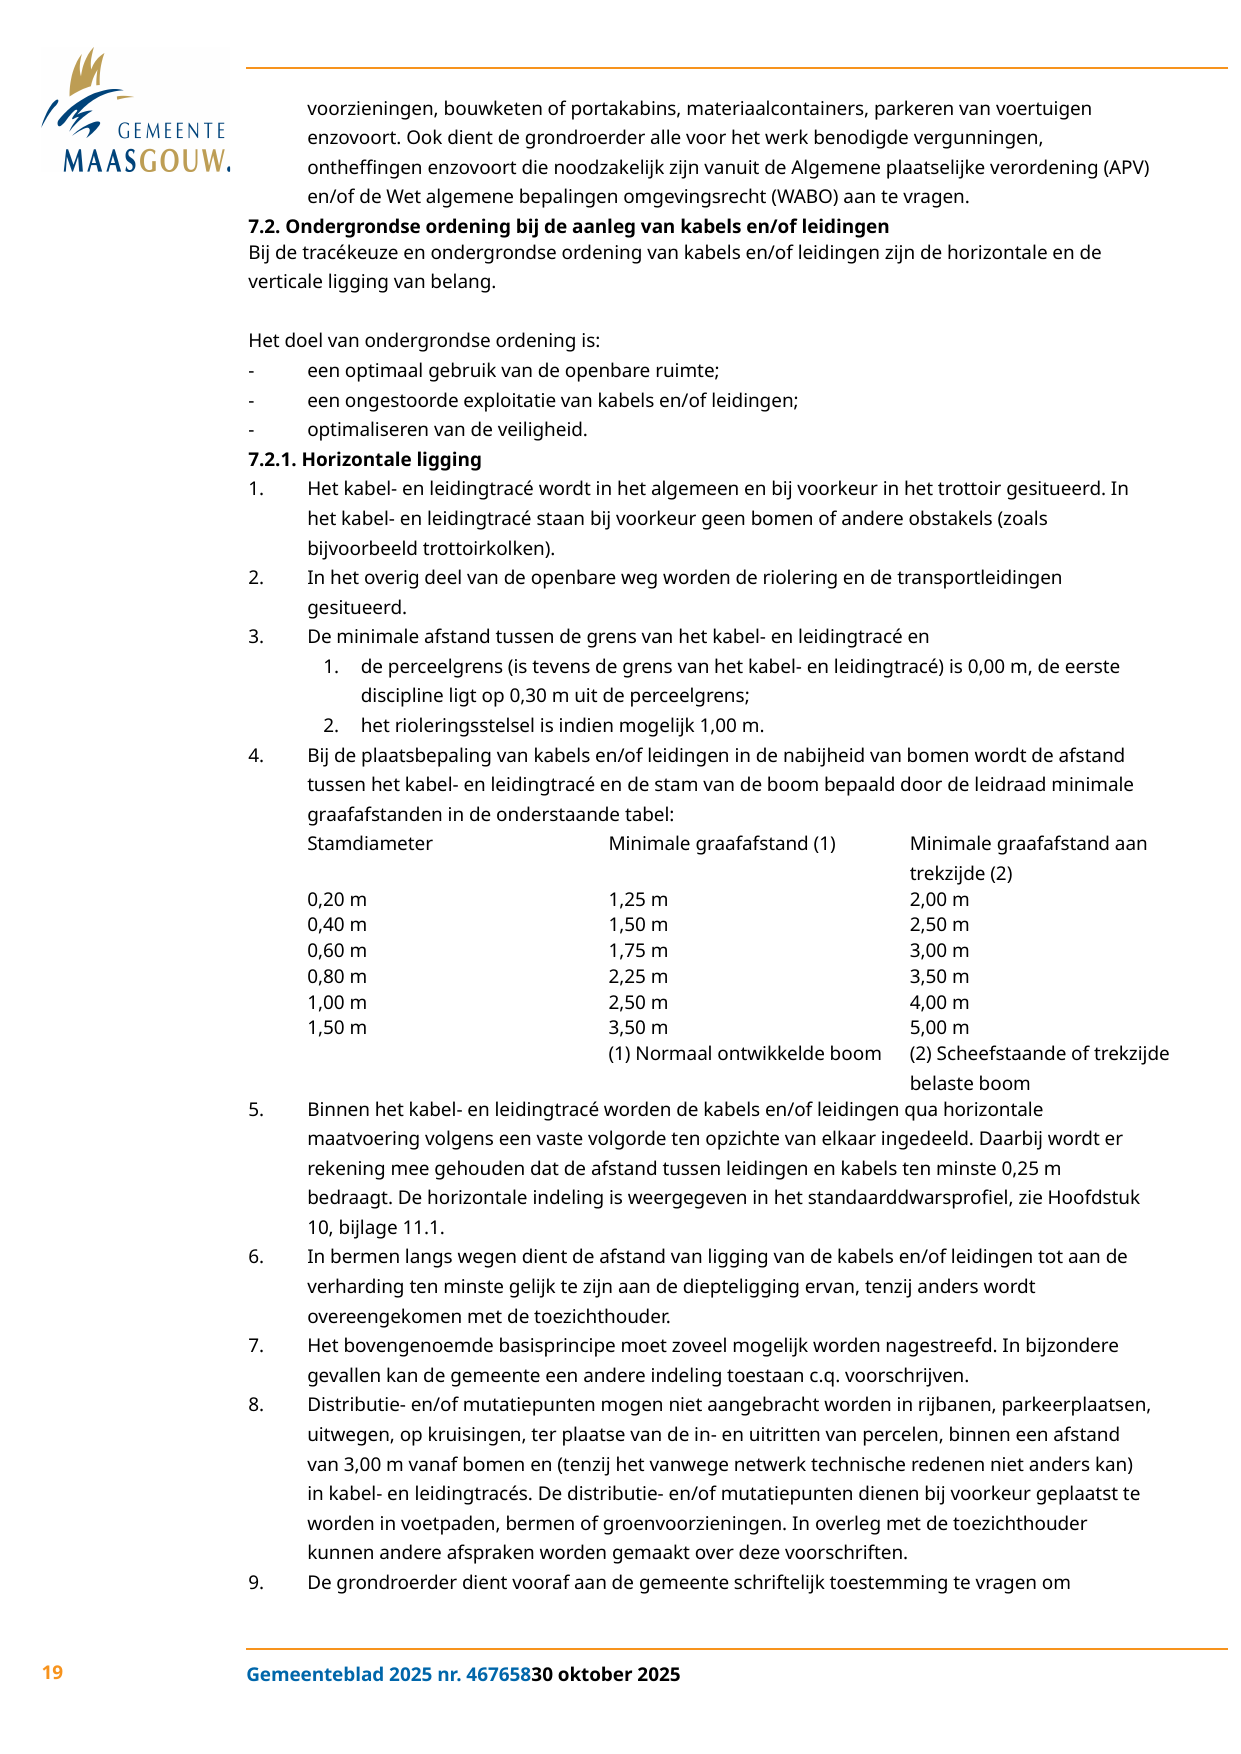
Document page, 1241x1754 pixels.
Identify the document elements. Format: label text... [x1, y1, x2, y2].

table_cell 1,50 m [307, 1015, 608, 1040]
table_cell 2,50 m [910, 912, 1211, 937]
table_cell 0,80 m [307, 963, 608, 989]
table_cell 0,20 m [307, 886, 608, 912]
list De minimale afstand tussen de grens van het kabel- en leidingtracé en [248, 623, 1152, 649]
list een ongestoorde exploitatie van kabels en/of leidingen; [248, 387, 1152, 412]
text Het doel van ondergrondse ordening is: [248, 328, 1152, 353]
list Het kabel- en leidingtracé wordt in het algemeen en bij voorkeur in het trottoir gesitueerd. In het kabel- en leidingtracé staan bij voorkeur geen bomen of andere obstakels (zoals bijvoorbeeld trottoirkolken). [248, 476, 1152, 560]
list Het bovengenoemde basisprincipe moet zoveel mogelijk worden nagestreefd. In bijzondere gevallen kan de gemeente een andere indeling toestaan c.q. voorschrijven. [248, 1332, 1152, 1388]
list In bermen langs wegen dient de afstand van ligging van de kabels en/of leidingen tot aan de verharding ten minste gelijk te zijn aan de diepteligging ervan, tenzij anders wordt overeengekomen met de toezichthouder. [248, 1244, 1152, 1328]
list De grondroerder dient vooraf aan de gemeente schriftelijk toestemming te vragen om [248, 1569, 1152, 1595]
table_cell 3,50 m [910, 963, 1211, 989]
list het rioleringsstelsel is indien mogelijk 1,00 m. [323, 712, 1152, 738]
table_cell 0,40 m [307, 912, 608, 937]
list voorzieningen, bouwketen of portakabins, materiaalcontainers, parkeren van voertuigen enzovoort. Ook dient de grondroerder alle voor het werk benodigde vergunningen, ontheffingen enzovoort die noodzakelijk zijn vanuit de Algemene plaatselijke verordening (APV) en/of de Wet algemene bepalingen omgevingsrecht (WABO) aan te vragen. [248, 95, 1152, 209]
table_header Stamdiameter [307, 831, 608, 886]
list de perceelgrens (is tevens de grens van het kabel- en leidingtracé) is 0,00 m, de eerste discipline ligt op 0,30 m uit de perceelgrens; [323, 653, 1152, 708]
table_cell 0,60 m [307, 938, 608, 963]
table_cell (2) Scheefstaande of trekzijde belaste boom [910, 1040, 1211, 1096]
table_cell 1,75 m [608, 938, 909, 963]
list een optimaal gebruik van de openbare ruimte; [248, 357, 1152, 383]
table_cell 1,50 m [608, 912, 909, 937]
list Bij de plaatsbepaling van kabels en/of leidingen in de nabijheid van bomen wordt de afstand tussen het kabel- en leidingtracé en de stam van de boom bepaald door de leidraad minimale graafafstanden in de onderstaande tabel: [248, 742, 1152, 827]
table_cell 1,25 m [608, 886, 909, 912]
table_header Minimale graafafstand aan trekzijde (2) [910, 831, 1211, 886]
table_cell 5,00 m [910, 1015, 1211, 1040]
picture [41, 47, 231, 172]
list Distributie- en/of mutatiepunten mogen niet aangebracht worden in rijbanen, parkeerplaatsen, uitwegen, op kruisingen, ter plaatse van de in- en uitritten van percelen, binnen een afstand van 3,00 m vanaf bomen en (tenzij het vanwege netwerk technische redenen niet anders kan) in kabel- en leidingtracés. De distributie- en/of mutatiepunten dienen bij voorkeur geplaatst te worden in voetpaden, bermen of groenvoorzieningen. In overleg met de toezichthouder kunnen andere afspraken worden gemaakt over deze voorschriften. [248, 1392, 1152, 1565]
table_cell 2,25 m [608, 963, 909, 989]
table_cell 2,50 m [608, 989, 909, 1014]
text Bij de tracékeuze en ondergrondse ordening van kabels en/of leidingen zijn de horizontale en de verticale ligging van belang. [248, 239, 1152, 294]
table_cell 4,00 m [910, 989, 1211, 1014]
list optimaliseren van de veiligheid. [248, 416, 1152, 442]
list Binnen het kabel- en leidingtracé worden de kabels en/of leidingen qua horizontale maatvoering volgens een vaste volgorde ten opzichte van elkaar ingedeeld. Daarbij wordt er rekening mee gehouden dat de afstand tussen leidingen en kabels ten minste 0,25 m bedraagt. De horizontale indeling is weergegeven in het standaarddwarsprofiel, zie Hoofdstuk 10, bijlage 11.1. [248, 1096, 1152, 1240]
table_cell 2,00 m [910, 886, 1211, 912]
table_header Minimale graafafstand (1) [608, 831, 909, 886]
table_cell [307, 1040, 608, 1096]
table_cell 1,00 m [307, 989, 608, 1014]
table_cell 3,50 m [608, 1015, 909, 1040]
table_cell (1) Normaal ontwikkelde boom [608, 1040, 909, 1096]
text 7.2.1. Horizontale ligging [248, 446, 1152, 472]
list In het overig deel van de openbare weg worden de riolering en de transportleidingen gesitueerd. [248, 564, 1152, 619]
text 7.2. Ondergrondse ordening bij de aanleg van kabels en/of leidingen [248, 213, 1152, 239]
table_cell 3,00 m [910, 938, 1211, 963]
